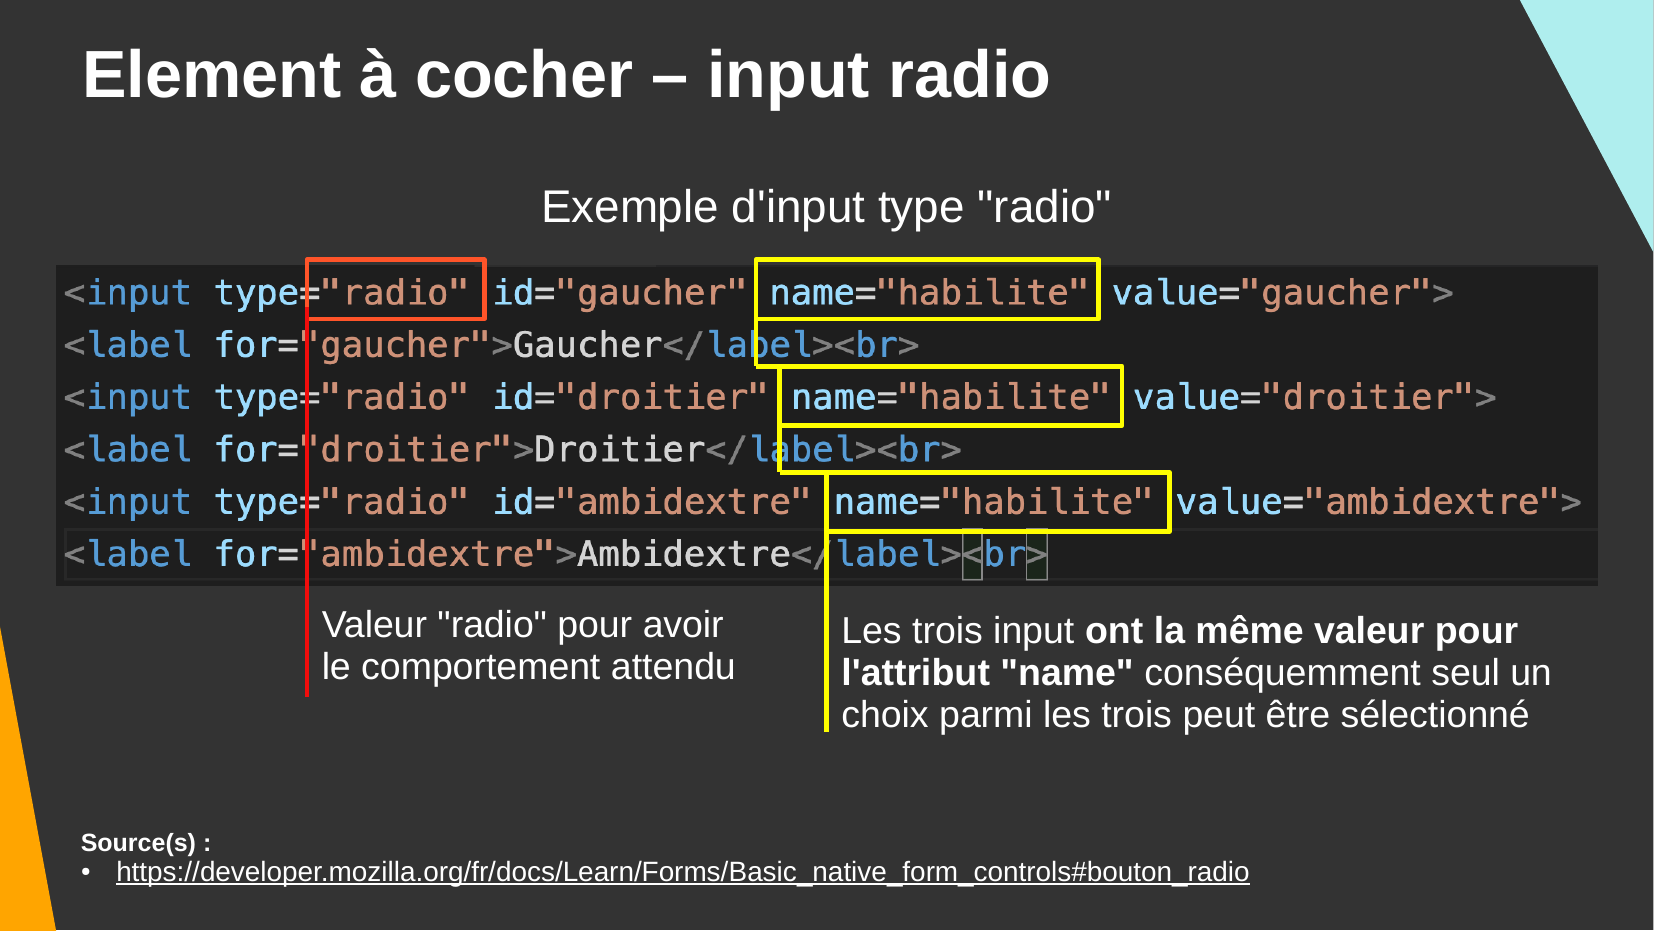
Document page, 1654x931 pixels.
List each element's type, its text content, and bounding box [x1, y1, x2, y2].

text_box [0, 626, 57, 931]
text_box Les trois input ont la même valeur pour l'attribut "name" conséquemment seul un choix parmi les trois peut être sélectionné [826, 602, 1607, 745]
picture [782, 369, 1120, 423]
picture [309, 265, 824, 586]
title Exemple d'input type "radio" [126, 180, 1527, 233]
picture [758, 265, 1096, 317]
picture [829, 475, 1167, 529]
text_box [1519, 0, 1654, 254]
picture [56, 265, 305, 586]
text_box Source(s) : https://developer.mozilla.org/fr/docs/Learn/Forms/Basic_native_form_controls#bouton_radio [66, 820, 1552, 896]
picture [309, 265, 482, 317]
picture [758, 265, 1598, 586]
text_box Valeur "radio" pour avoir le comportement attendu [307, 596, 756, 696]
title Element à cocher – input radio [82, 37, 1571, 114]
